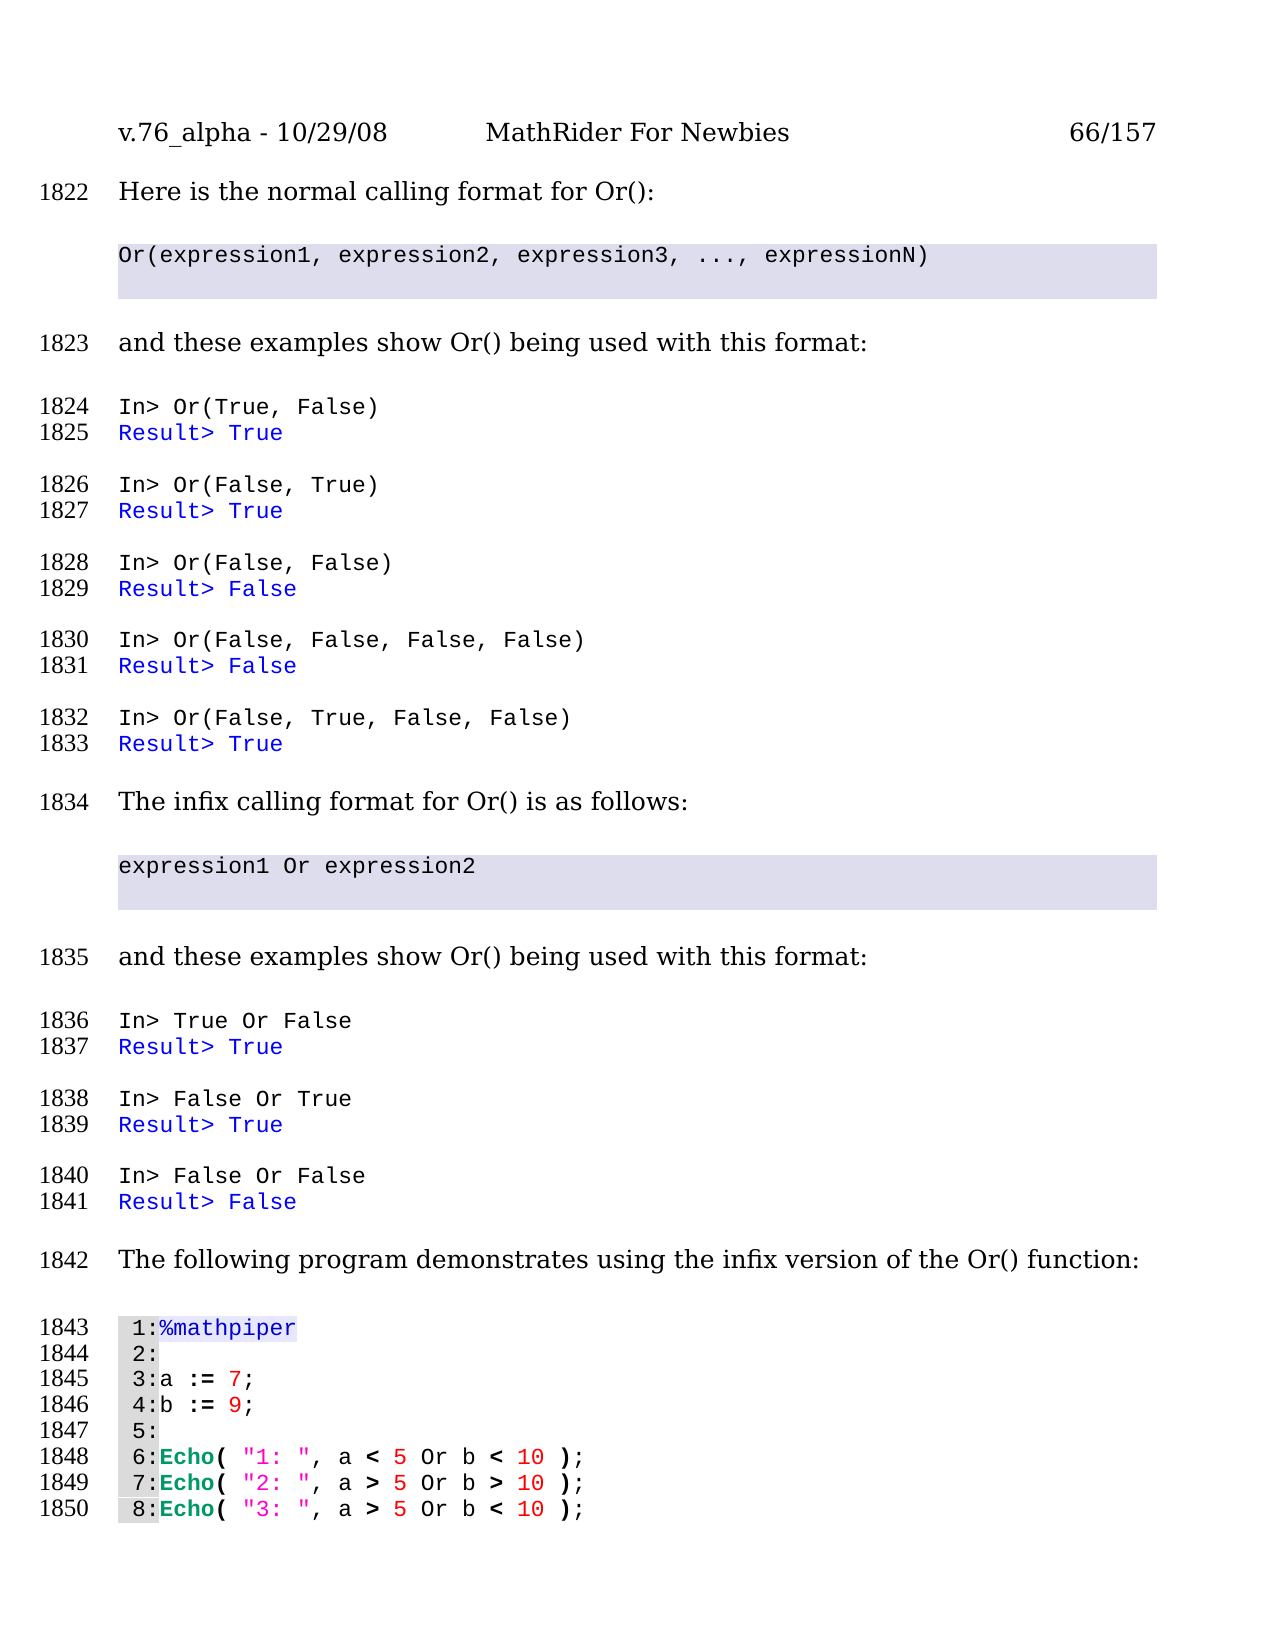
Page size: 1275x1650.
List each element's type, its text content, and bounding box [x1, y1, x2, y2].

text In> False Or False [118, 1165, 1157, 1191]
text In> Or(False, True) [118, 473, 1157, 499]
text 8:Echo( "3: ", a > 5 Or b < 10 ); [118, 1497, 1157, 1523]
text In> True Or False [118, 1009, 1157, 1035]
text 3:a := 7; [118, 1368, 1157, 1394]
text Result> False [118, 1191, 1157, 1217]
text Result> True [118, 1035, 1157, 1061]
text In> Or(False, False, False, False) [118, 629, 1157, 655]
text The infix calling format for Or() is as follows: [118, 787, 1157, 817]
text In> Or(True, False) [118, 395, 1157, 421]
table_header Or(expression1, expression2, expression3, ..., expressionN) [118, 244, 1157, 299]
table_header expression1 Or expression2 [118, 855, 1157, 910]
text Here is the normal calling format for Or(): [118, 177, 1157, 206]
text 4:b := 9; [118, 1394, 1157, 1420]
text 5: [118, 1420, 1157, 1446]
text and these examples show Or() being used with this format: [118, 328, 1157, 357]
text 7:Echo( "2: ", a > 5 Or b > 10 ); [118, 1472, 1157, 1497]
text 1:%mathpiper [118, 1316, 1157, 1342]
text In> Or(False, False) [118, 551, 1157, 577]
text Result> True [118, 421, 1157, 447]
text Result> True [118, 499, 1157, 525]
text The following program demonstrates using the infix version of the Or() function: [118, 1246, 1157, 1275]
text Result> True [118, 732, 1157, 758]
text Result> False [118, 655, 1157, 681]
text 6:Echo( "1: ", a < 5 Or b < 10 ); [118, 1446, 1157, 1472]
text and these examples show Or() being used with this format: [118, 942, 1157, 971]
text In> Or(False, True, False, False) [118, 707, 1157, 732]
text Result> False [118, 577, 1157, 603]
text 2: [118, 1342, 1157, 1368]
text Result> True [118, 1113, 1157, 1139]
text In> False Or True [118, 1087, 1157, 1113]
